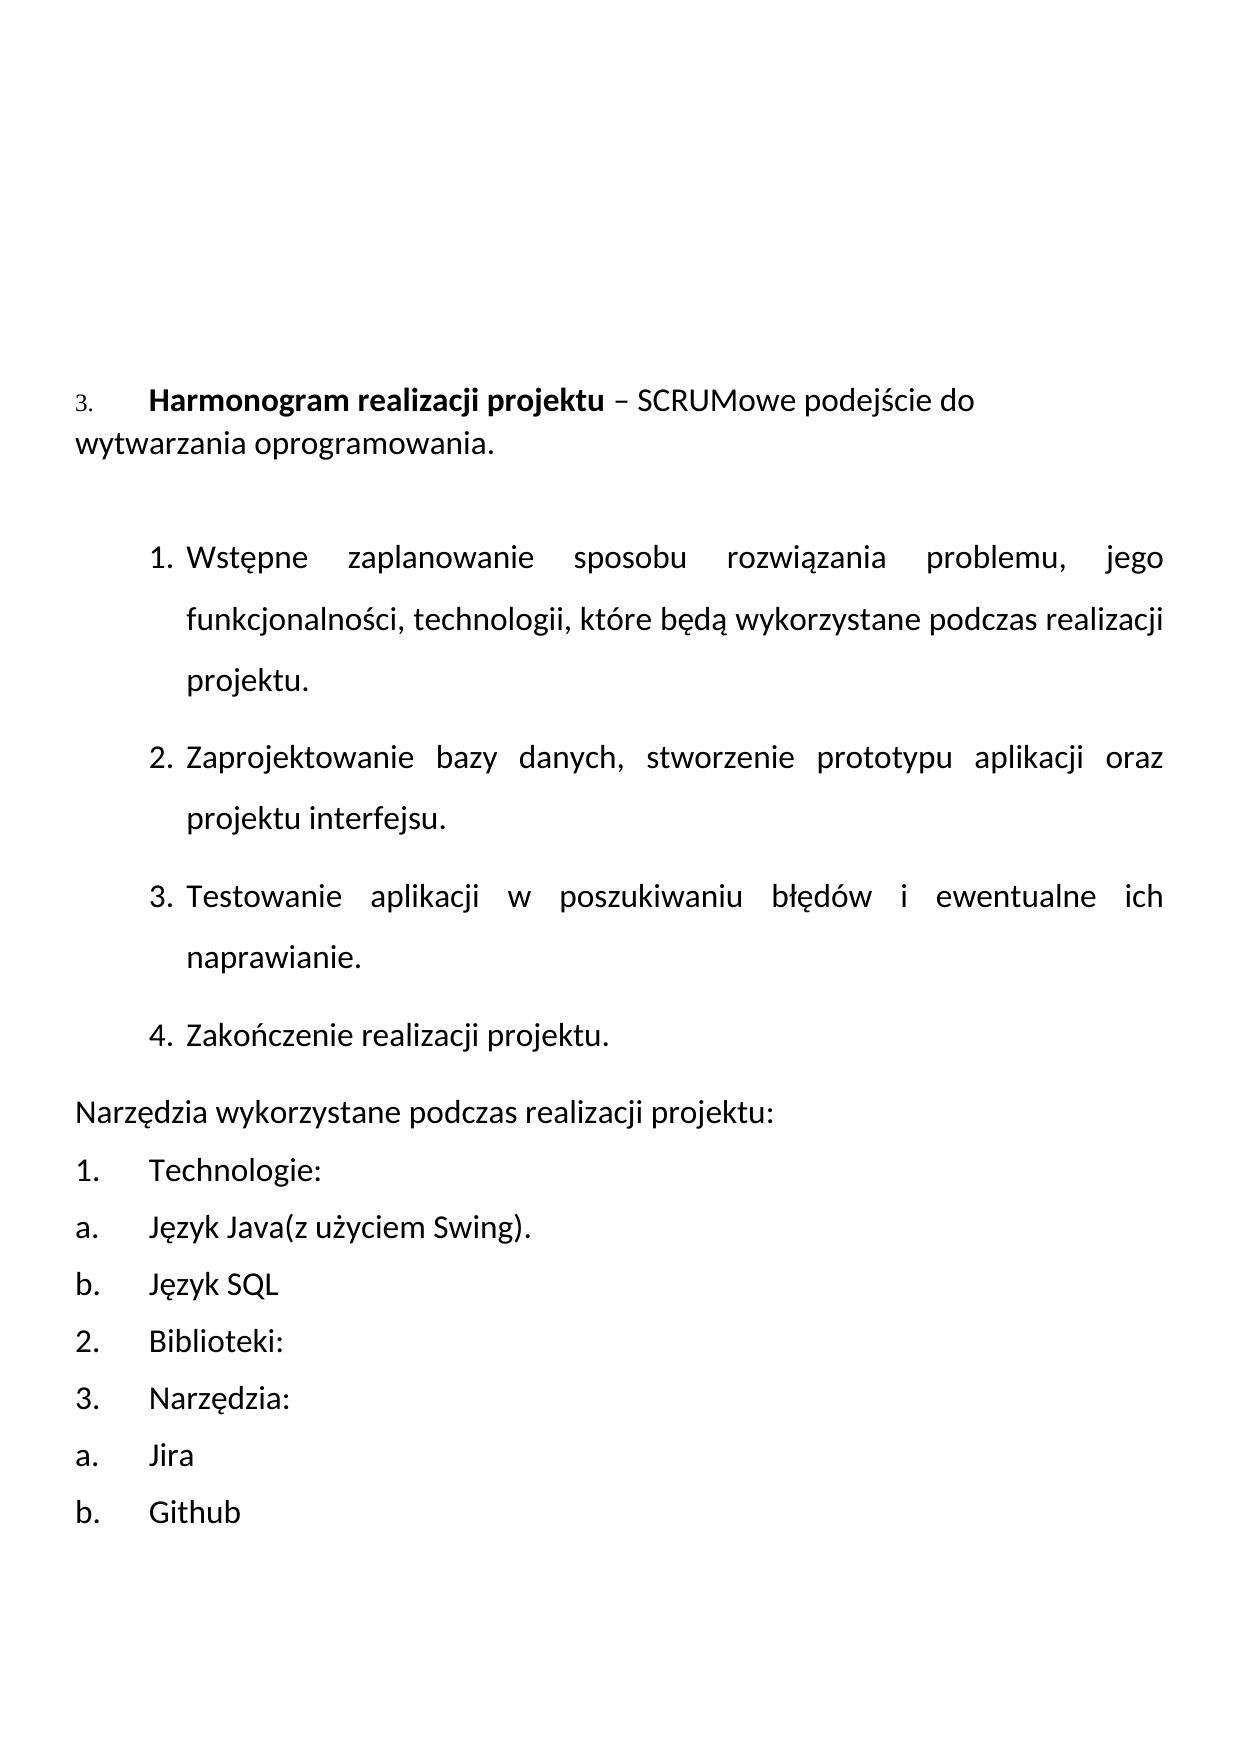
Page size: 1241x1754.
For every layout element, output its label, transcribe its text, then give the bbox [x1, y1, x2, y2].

list Język Java(z użyciem Swing). [75, 1206, 1054, 1246]
list Wstępne zaplanowanie sposobu rozwiązania problemu, jego funkcjonalności, technologii, które będą wykorzystane podczas realizacji projektu. [149, 536, 1165, 699]
list Narzędzia: [75, 1377, 1054, 1418]
list Testowanie aplikacji w poszukiwaniu błędów i ewentualne ich naprawianie. [149, 875, 1165, 977]
list Język SQL [75, 1263, 1054, 1303]
list Harmonogram realizacji projektu – SCRUMowe podejście do wytwarzania oprogramowania. [75, 379, 1054, 463]
list Technologie: [75, 1148, 1054, 1189]
list Github [75, 1491, 1054, 1532]
text Narzędzia wykorzystane podczas realizacji projektu: [75, 1091, 1054, 1132]
list Jira [75, 1434, 1054, 1475]
list Biblioteki: [75, 1320, 1054, 1361]
list Zaprojektowanie bazy danych, stworzenie prototypu aplikacji oraz projektu interfejsu. [149, 736, 1165, 838]
list Zakończenie realizacji projektu. [149, 1014, 1165, 1054]
